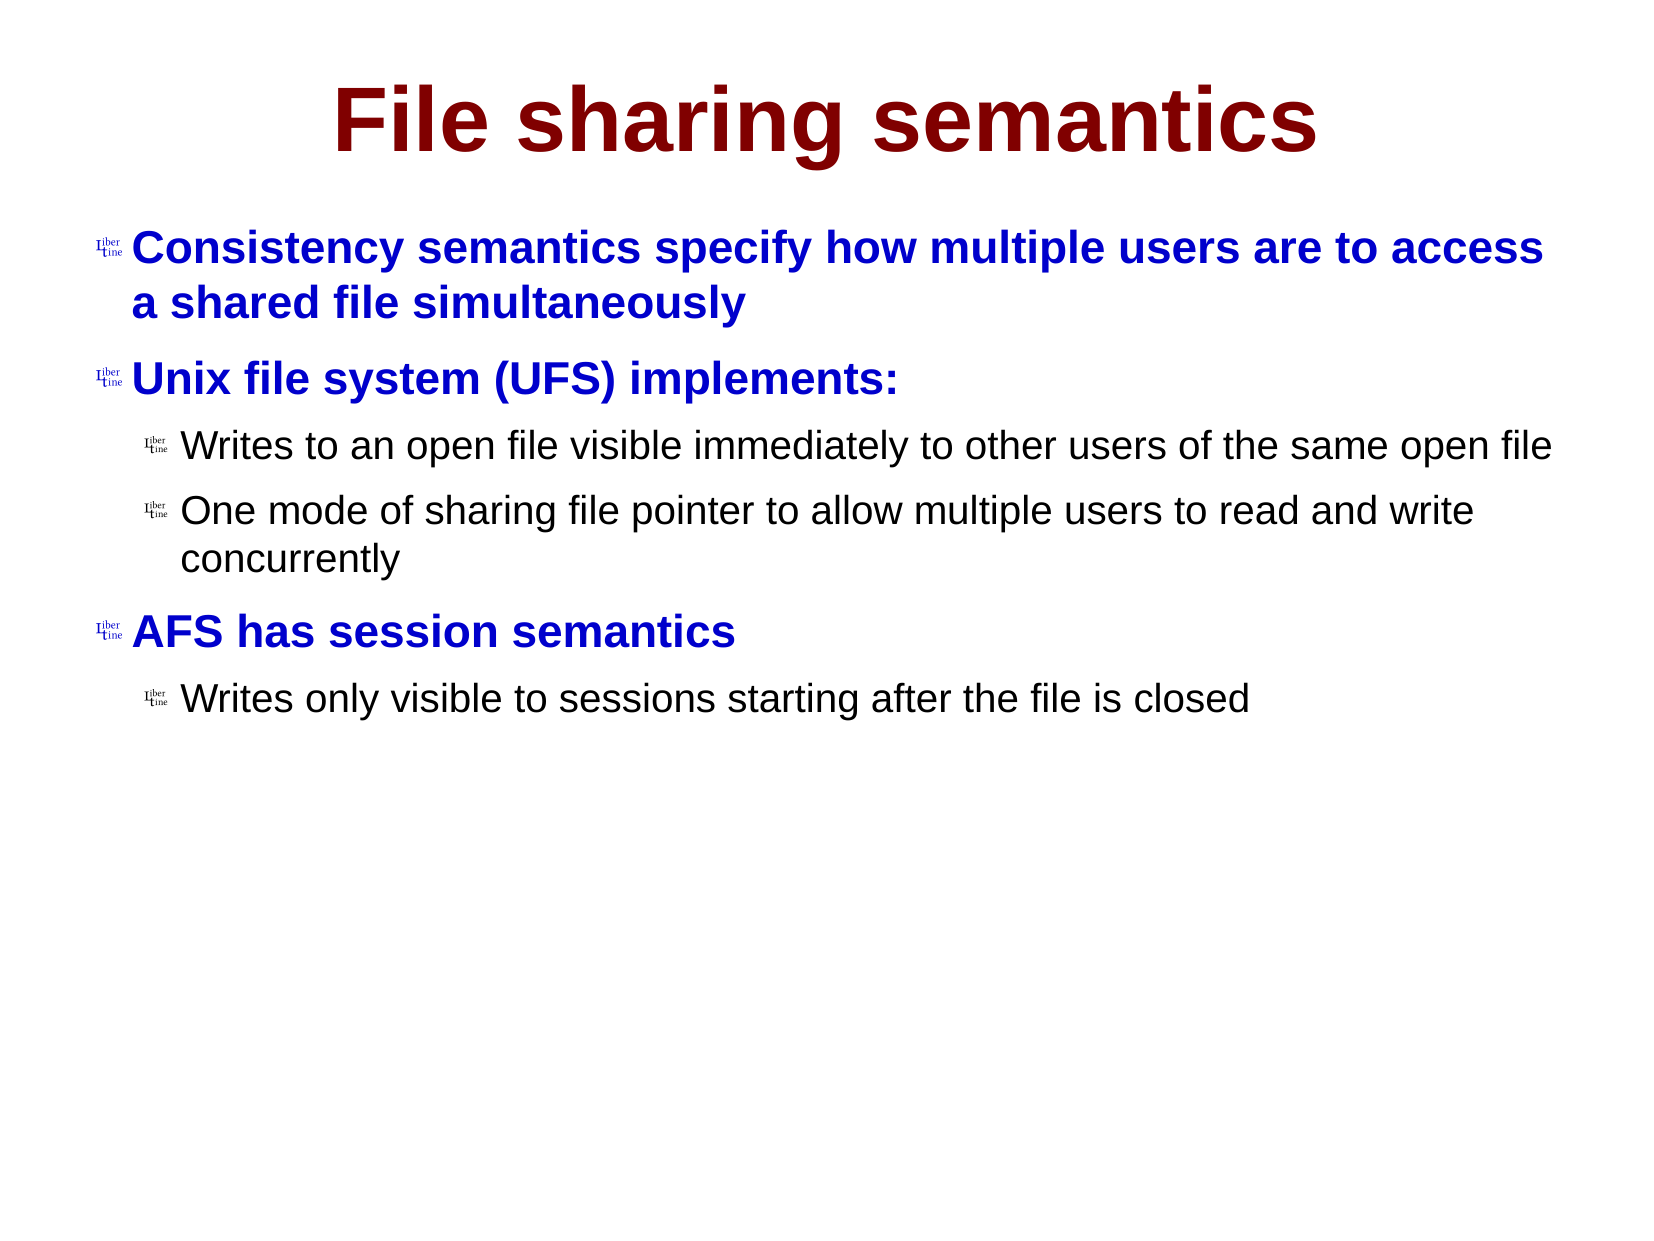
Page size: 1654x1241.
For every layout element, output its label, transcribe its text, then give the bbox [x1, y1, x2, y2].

title File sharing semantics [82, 37, 1571, 193]
list Consistency semantics specify how multiple users are to access a shared file simultaneously Unix file system (UFS) implements: Writes to an open file visible immediately to other users of the same open file One mode of sharing file pointer to allow multiple users to read and write concurrently AFS has session semantics Writes only visible to sessions starting after the file is closed [82, 217, 1571, 757]
